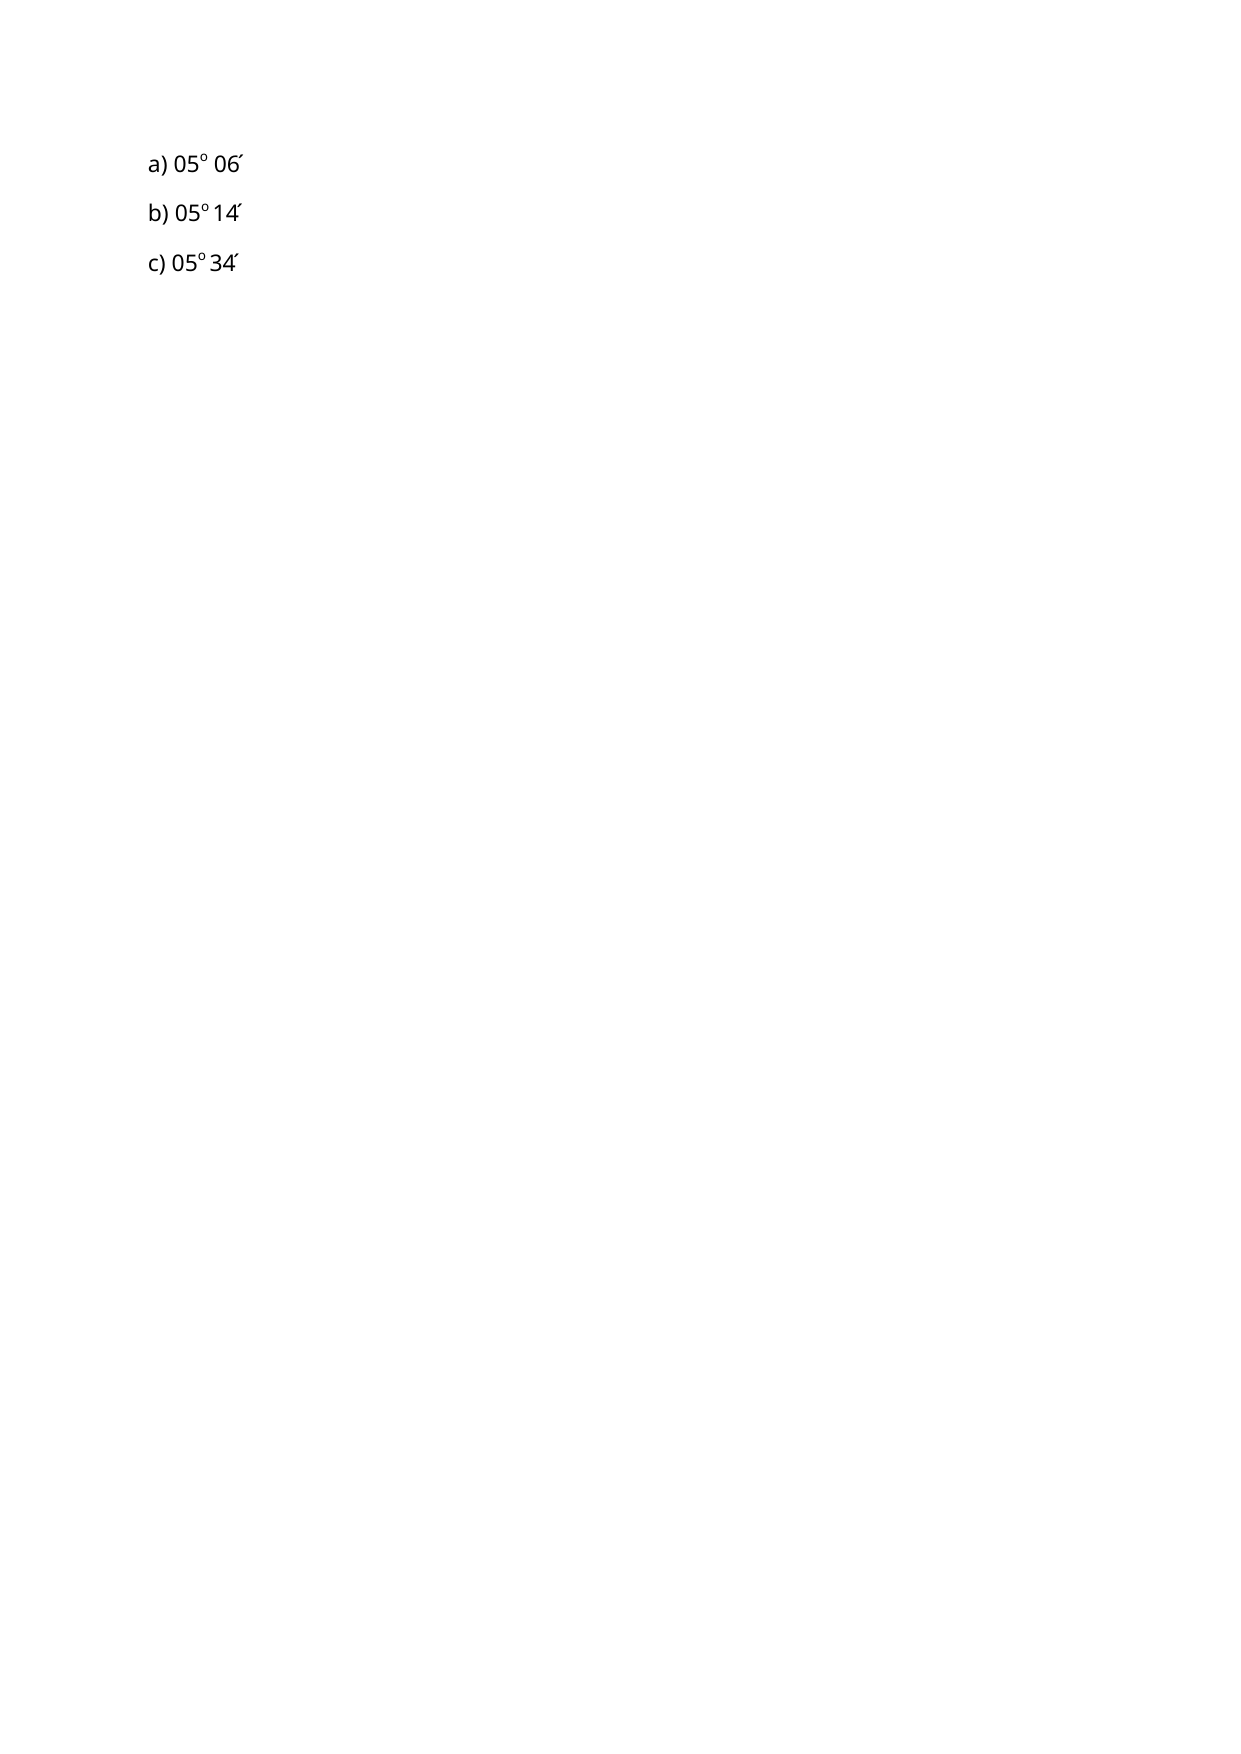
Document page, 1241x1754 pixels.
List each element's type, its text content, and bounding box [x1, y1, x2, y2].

text b) 05o 14 ́ [148, 197, 1093, 228]
text c) 05o 34 ́ [148, 247, 1093, 278]
text a) 05o 06 ́ [148, 148, 1093, 179]
